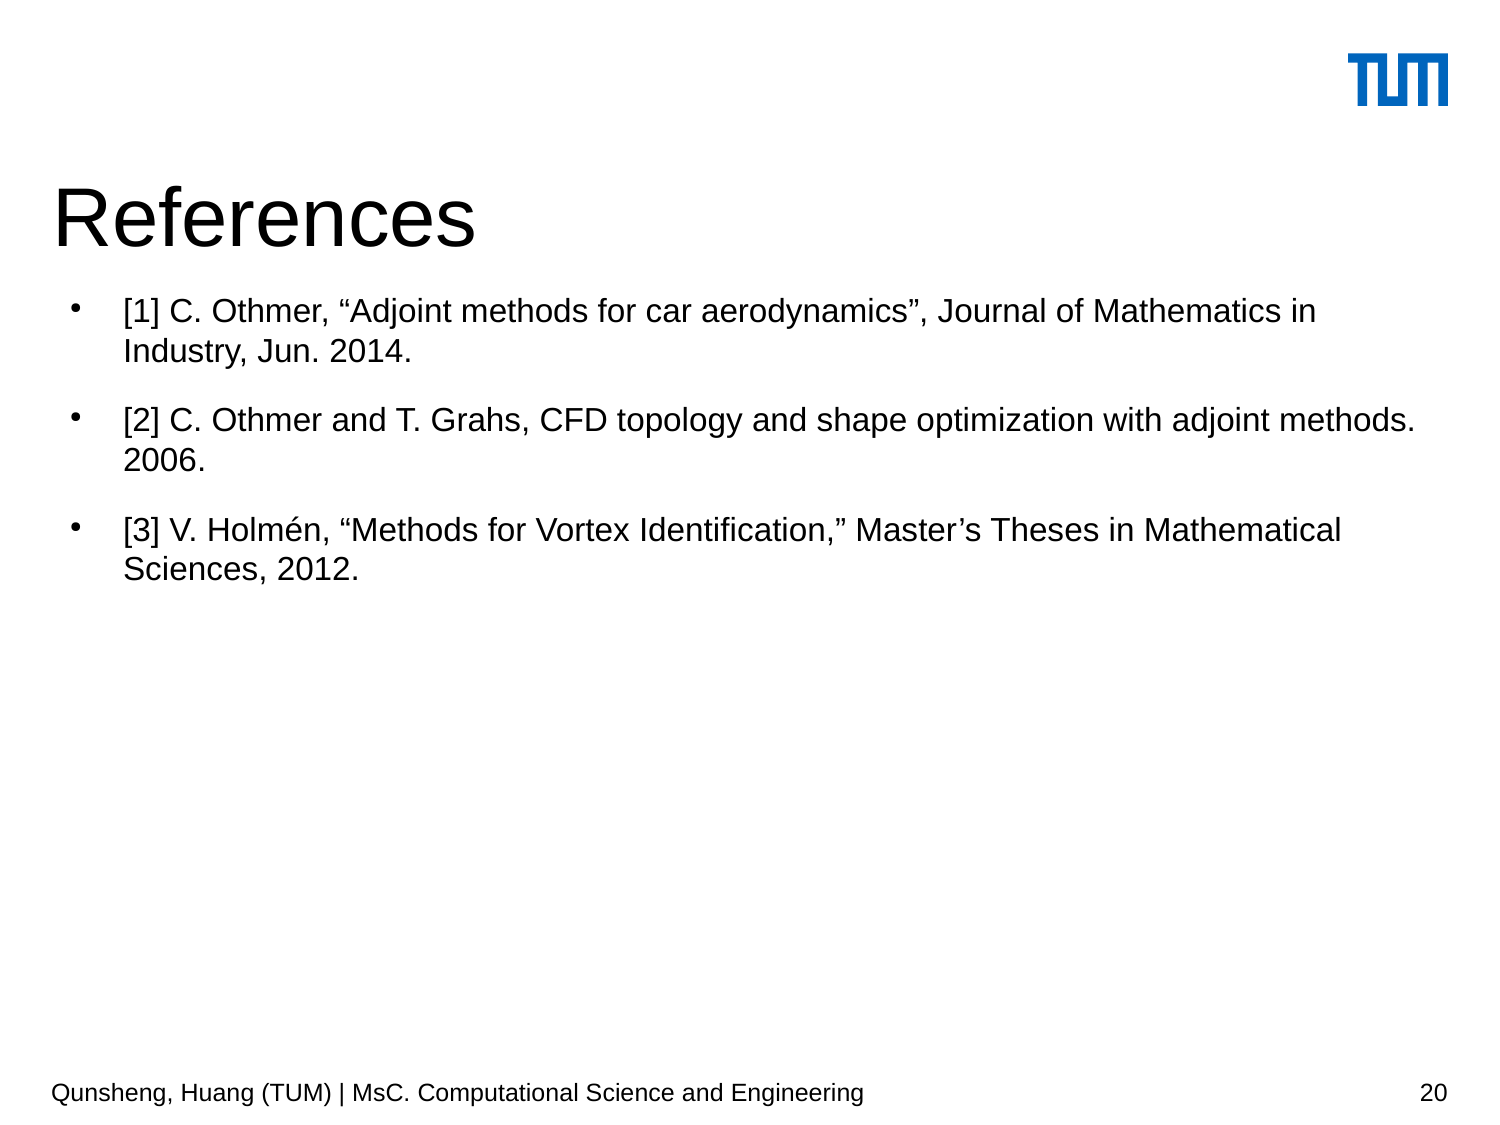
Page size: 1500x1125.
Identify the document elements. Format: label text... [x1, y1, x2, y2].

title References [52, 163, 1449, 231]
list [1] C. Othmer, “Adjoint methods for car aerodynamics”, Journal of Mathematics in Industry, Jun. 2014. [2] C. Othmer and T. Grahs, CFD topology and shape optimization with adjoint methods. 2006. [3] V. Holmén, “Methods for Vortex Identification,” Master’s Theses in Mathematical Sciences, 2012. [52, 289, 1449, 1060]
slide_number [1111, 1061, 1448, 1122]
